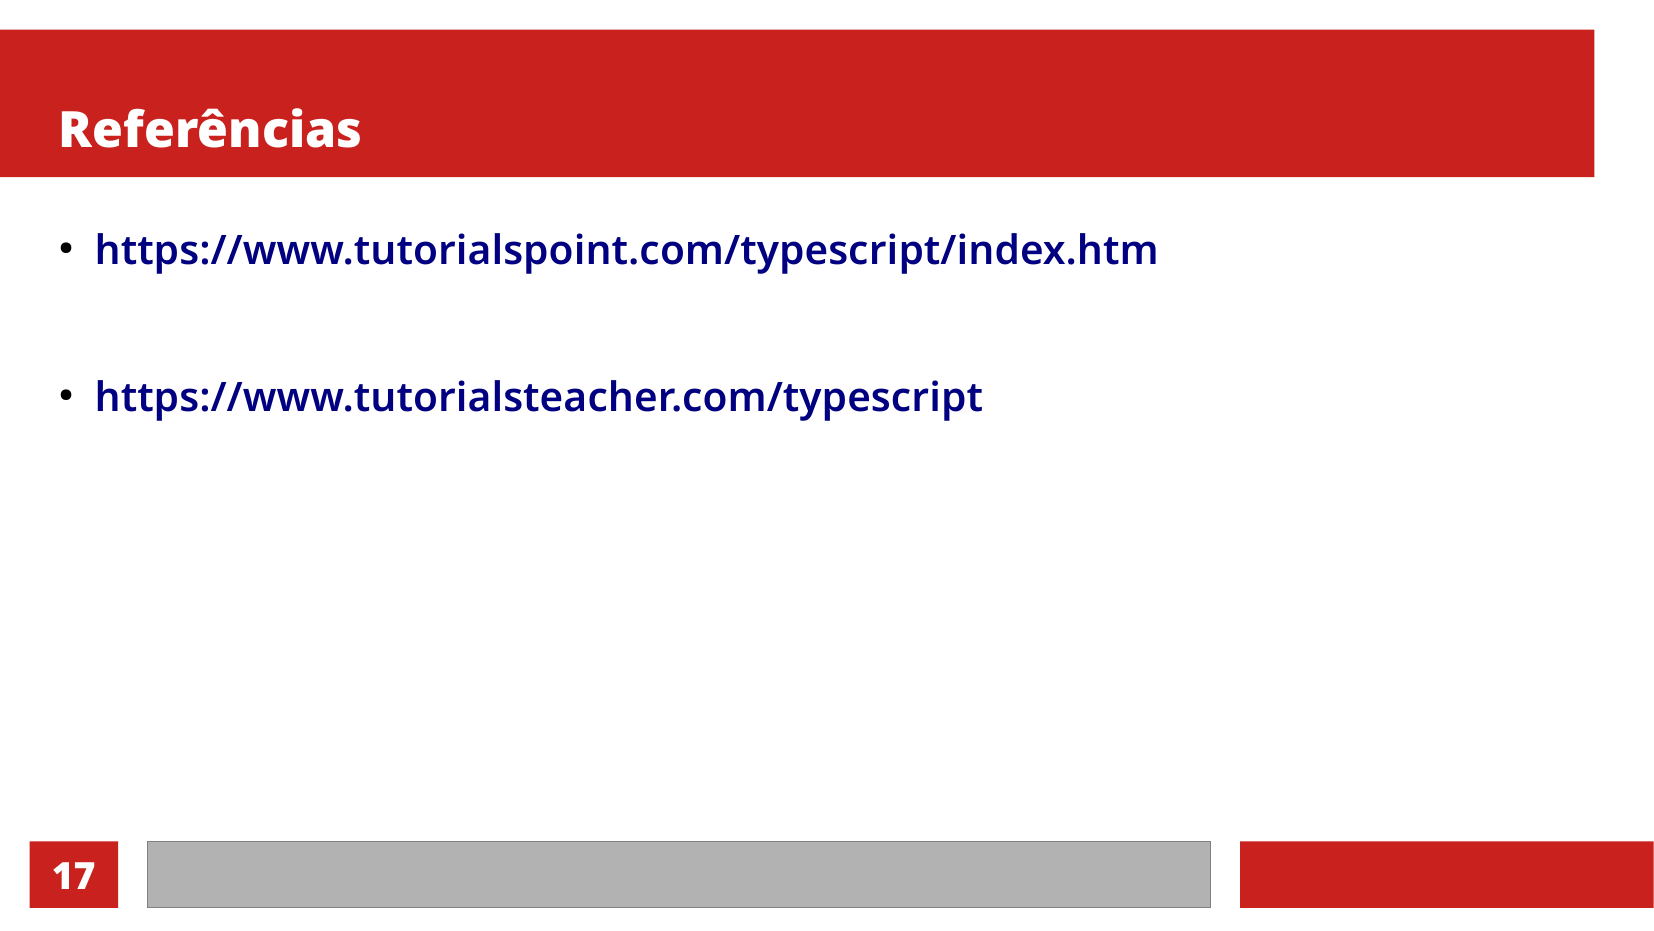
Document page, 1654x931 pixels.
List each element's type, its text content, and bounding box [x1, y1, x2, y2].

list https://www.tutorialspoint.com/typescript/index.htm https://www.tutorialsteacher.com/typescript [59, 221, 1565, 798]
title Referências [59, 44, 1595, 163]
